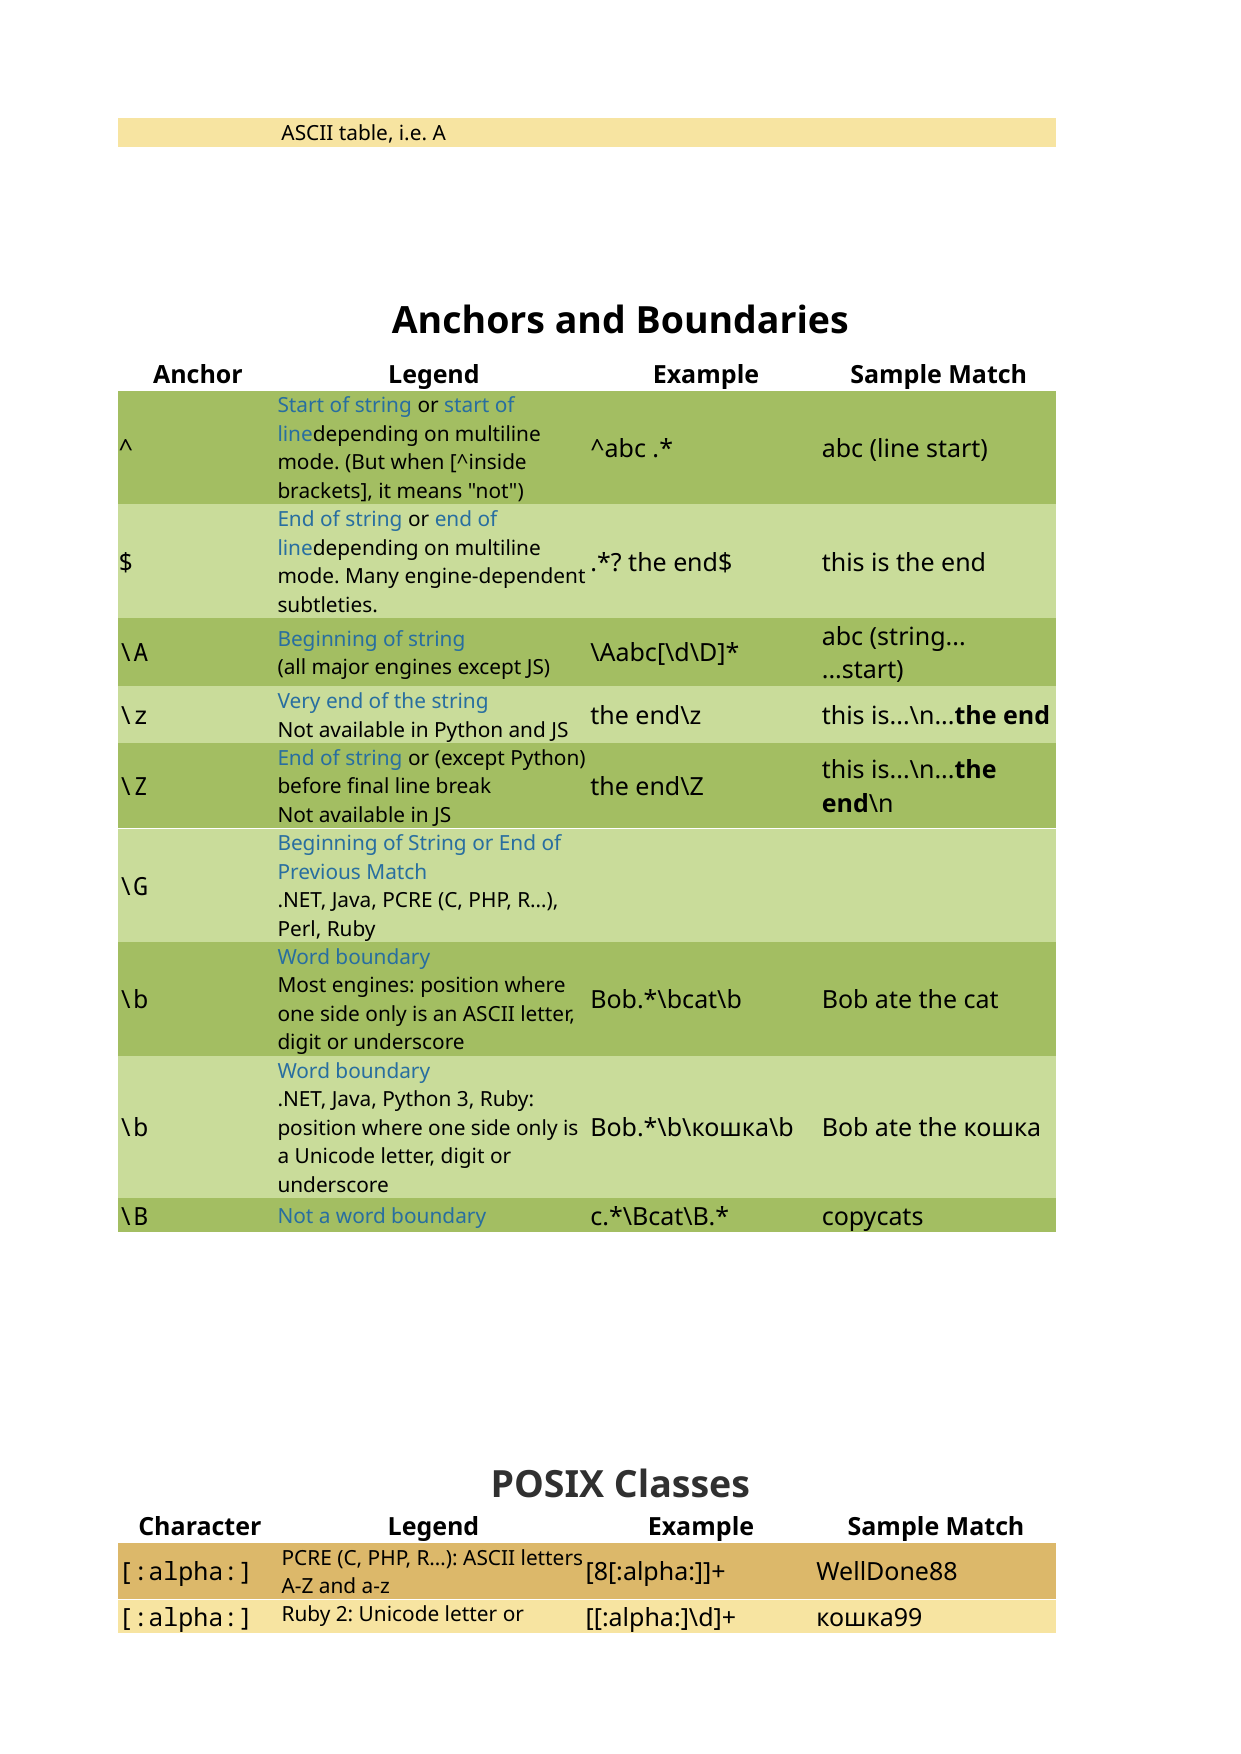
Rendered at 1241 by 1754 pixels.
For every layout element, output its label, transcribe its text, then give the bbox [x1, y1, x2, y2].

table_cell \G [118, 829, 277, 942]
table_cell $ [118, 504, 277, 618]
table_cell \z [118, 686, 277, 743]
table_cell \Z [118, 743, 277, 828]
table_cell Word boundary Most engines: position where one side only is an ASCII letter, digit or underscore [277, 942, 590, 1056]
table_header Legend [277, 357, 590, 391]
table_cell [591, 118, 820, 147]
table_header Anchor [118, 357, 277, 391]
table_cell \b [118, 942, 277, 1056]
table_cell End of string or (except Python) before final line break Not available in JS [277, 743, 590, 828]
table_cell c.*\Bcat\B.* [590, 1198, 822, 1232]
table_cell this is the end [822, 504, 1056, 618]
table_cell ^abc .* [590, 391, 822, 504]
table_cell кошка99 [816, 1600, 1056, 1633]
table_cell Start of string or start of linedepending on multiline mode. (But when [^inside brackets], it means "not") [277, 391, 590, 504]
table_cell Very end of the string Not available in Python and JS [277, 686, 590, 743]
table_cell copycats [822, 1198, 1056, 1232]
table_cell \B [118, 1198, 277, 1232]
table_cell End of string or end of linedepending on multiline mode. Many engine-dependent subtleties. [277, 504, 590, 618]
table_cell \A [118, 618, 277, 686]
table_cell [:alpha:] [118, 1600, 281, 1633]
table_cell ASCII table, i.e. A [281, 118, 591, 147]
table_cell [8[:alpha:]]+ [585, 1543, 816, 1599]
table_cell the end\z [590, 686, 822, 743]
table_cell [822, 829, 1056, 942]
table_cell Beginning of String or End of Previous Match .NET, Java, PCRE (C, PHP, R…), Perl, Ruby [277, 829, 590, 942]
table_cell Ruby 2: Unicode letter or [281, 1600, 585, 1633]
table_cell abc (string... ...start) [822, 618, 1056, 686]
table_cell WellDone88 [816, 1543, 1056, 1599]
table_cell Bob ate the cat [822, 942, 1056, 1056]
table_header Sample Match [822, 357, 1056, 391]
table_cell Bob.*\b\кошка\b [590, 1056, 822, 1198]
table_cell Not a word boundary [277, 1198, 590, 1232]
table_header Example [585, 1509, 816, 1543]
table_cell ^ [118, 391, 277, 504]
table_cell Word boundary .NET, Java, Python 3, Ruby: position where one side only is a Unicode letter, digit or underscore [277, 1056, 590, 1198]
table_cell Beginning of string (all major engines except JS) [277, 618, 590, 686]
table_cell [820, 118, 1056, 147]
table_header Example [590, 357, 822, 391]
table_cell Bob ate the кошка [822, 1056, 1056, 1198]
table_cell Bob.*\bcat\b [590, 942, 822, 1056]
table_cell this is...\n...the end [822, 686, 1056, 743]
table_cell the end\Z [590, 743, 822, 828]
table_header Legend [281, 1509, 585, 1543]
table_header Sample Match [816, 1509, 1056, 1543]
text POSIX Classes [118, 1457, 1122, 1508]
table_cell .*? the end$ [590, 504, 822, 618]
table_cell this is...\n...the end\n [822, 743, 1056, 828]
table_cell [:alpha:] [118, 1543, 281, 1599]
table_cell abc (line start) [822, 391, 1056, 504]
table_cell PCRE (C, PHP, R…): ASCII letters A-Z and a-z [281, 1543, 585, 1599]
table_cell \b [118, 1056, 277, 1198]
subtitle Anchors and Boundaries [118, 293, 1122, 344]
table_cell [590, 829, 822, 942]
table_cell \Aabc[\d\D]* [590, 618, 822, 686]
table_cell [[:alpha:]\d]+ [585, 1600, 816, 1633]
table_cell [118, 118, 281, 147]
table_header Character [118, 1509, 281, 1543]
